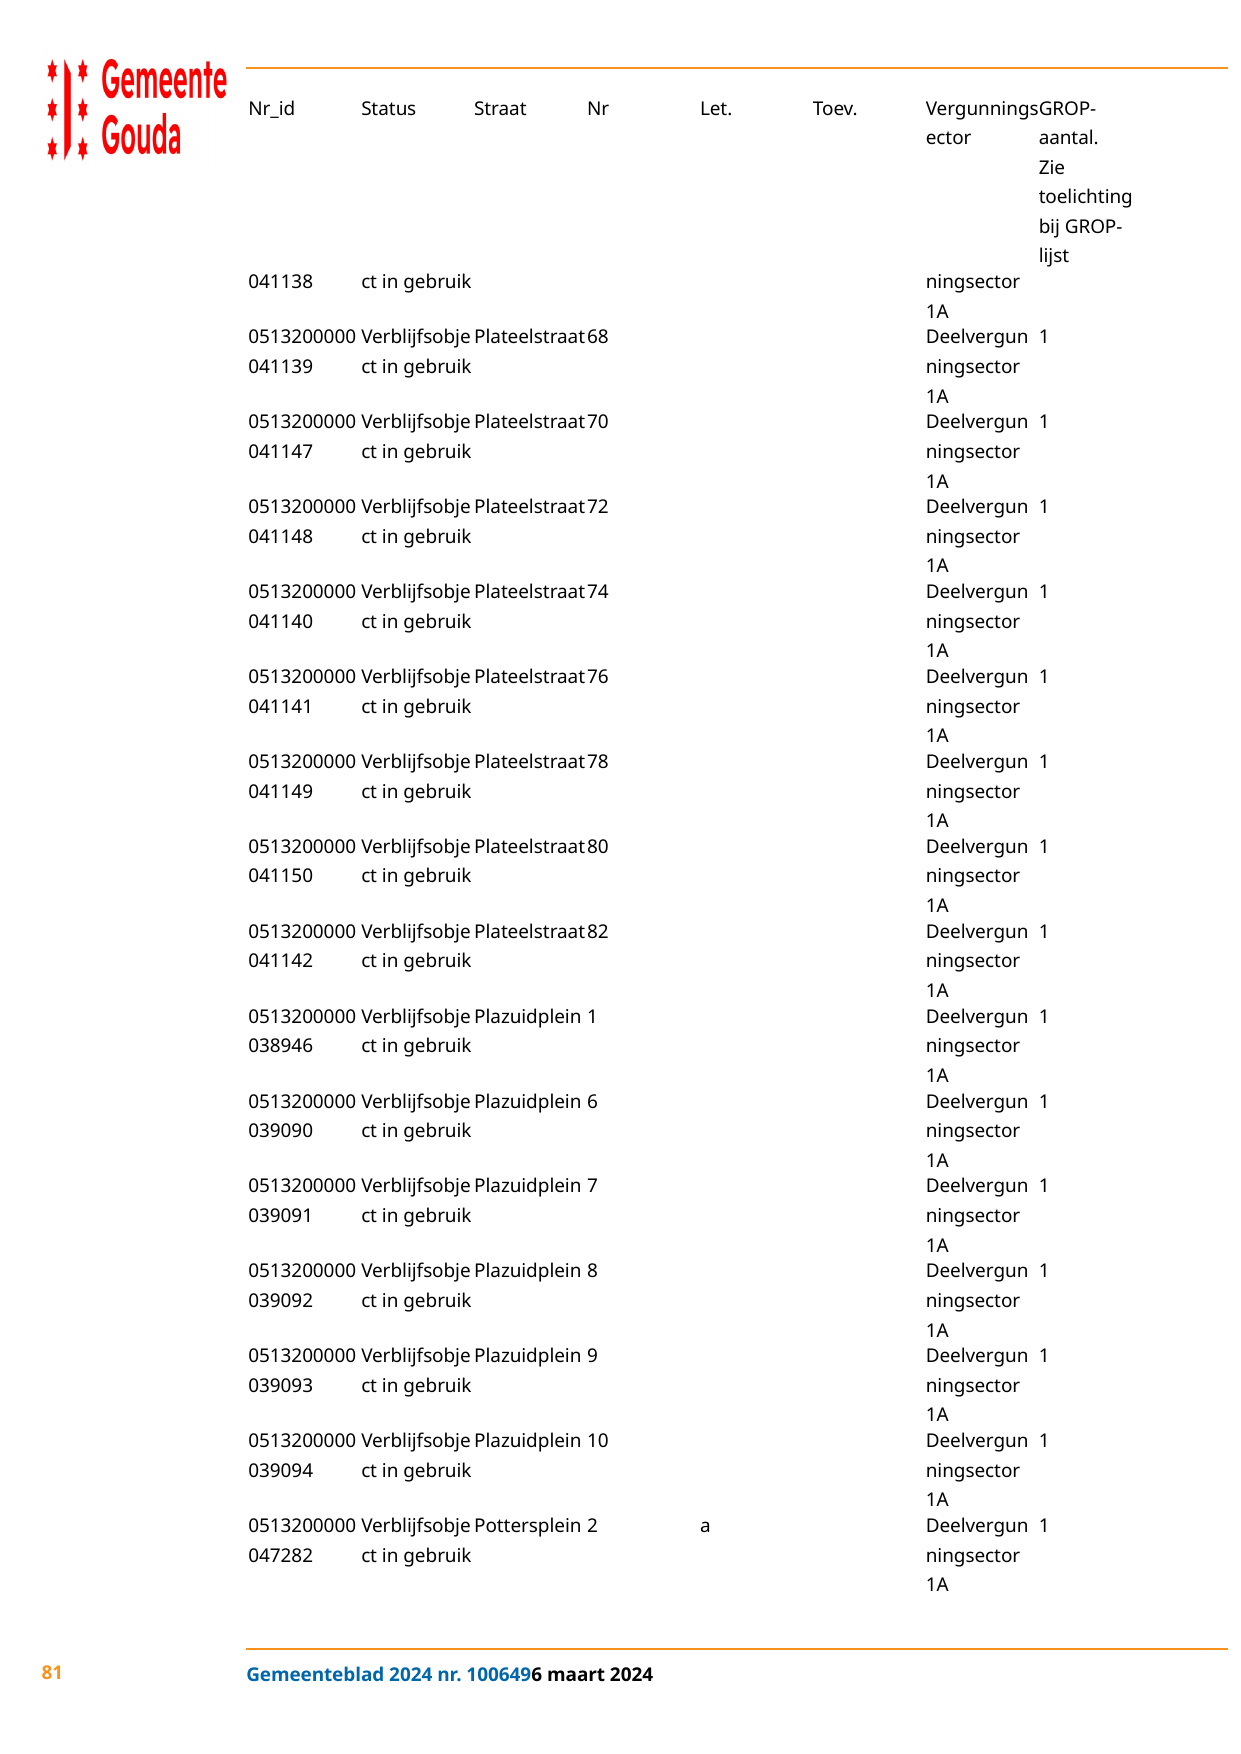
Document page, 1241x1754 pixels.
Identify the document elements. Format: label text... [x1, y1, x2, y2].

table_cell Verblijfsobject in gebruik [361, 324, 474, 409]
table_cell [474, 269, 587, 324]
table_cell Deelvergunningsector 1A [926, 324, 1038, 409]
table_cell Verblijfsobject in gebruik [361, 748, 474, 833]
table_cell 7 [587, 1173, 700, 1258]
table_cell Verblijfsobject in gebruik [361, 494, 474, 578]
table_cell [1039, 269, 1152, 324]
table_cell Plateelstraat [474, 409, 587, 493]
table_cell Deelvergunningsector 1A [926, 1512, 1038, 1597]
table_cell 0513200000039094 [248, 1428, 361, 1512]
table_cell Plateelstraat [474, 663, 587, 748]
table_cell 0513200000039092 [248, 1258, 361, 1342]
table_cell Plazuidplein [474, 1343, 587, 1427]
table_cell 1 [1039, 1003, 1152, 1088]
table_cell [813, 833, 926, 918]
table_header Toev. [813, 95, 926, 268]
table_cell Verblijfsobject in gebruik [361, 1003, 474, 1088]
table_cell 0513200000039093 [248, 1343, 361, 1427]
table_cell [700, 324, 813, 409]
table_cell Plateelstraat [474, 494, 587, 578]
table_cell [700, 1003, 813, 1088]
table_cell 70 [587, 409, 700, 493]
table_cell Plateelstraat [474, 748, 587, 833]
table_cell [700, 748, 813, 833]
table_cell [700, 1088, 813, 1173]
table_cell 1 [1039, 409, 1152, 493]
table_cell Plazuidplein [474, 1173, 587, 1258]
table_cell 6 [587, 1088, 700, 1173]
table_cell Pottersplein [474, 1512, 587, 1597]
table_cell ct in gebruik [361, 269, 474, 324]
table_cell [813, 748, 926, 833]
table_cell Plazuidplein [474, 1088, 587, 1173]
table_header Status [361, 95, 474, 268]
table_cell Plazuidplein [474, 1258, 587, 1342]
table_cell Verblijfsobject in gebruik [361, 409, 474, 493]
table_cell Plateelstraat [474, 579, 587, 663]
table_cell [813, 663, 926, 748]
picture [41, 47, 231, 172]
table_cell [813, 269, 926, 324]
table_cell [813, 494, 926, 578]
table_cell 1 [1039, 663, 1152, 748]
table_cell 78 [587, 748, 700, 833]
table_cell [700, 833, 813, 918]
table_cell 041138 [248, 269, 361, 324]
table_cell [813, 1512, 926, 1597]
table_cell [813, 1258, 926, 1342]
table_cell 0513200000039090 [248, 1088, 361, 1173]
table_cell 0513200000041150 [248, 833, 361, 918]
table_cell Deelvergunningsector 1A [926, 748, 1038, 833]
table_cell 1 [1039, 748, 1152, 833]
table_cell 1 [1039, 1258, 1152, 1342]
table_cell [700, 918, 813, 1003]
table_cell Verblijfsobject in gebruik [361, 833, 474, 918]
table_cell [813, 1088, 926, 1173]
table_cell Verblijfsobject in gebruik [361, 1088, 474, 1173]
table_cell Verblijfsobject in gebruik [361, 1173, 474, 1258]
table_cell Deelvergunningsector 1A [926, 1088, 1038, 1173]
table_cell 0513200000047282 [248, 1512, 361, 1597]
table_cell Deelvergunningsector 1A [926, 1343, 1038, 1427]
table_cell Verblijfsobject in gebruik [361, 1258, 474, 1342]
table_cell 0513200000041148 [248, 494, 361, 578]
table_header Nr [587, 95, 700, 268]
table_cell 1 [1039, 918, 1152, 1003]
table_cell 8 [587, 1258, 700, 1342]
table_cell [813, 324, 926, 409]
table_cell 1 [1039, 1173, 1152, 1258]
table_cell 1 [1039, 1512, 1152, 1597]
table_cell [700, 579, 813, 663]
table_cell Deelvergunningsector 1A [926, 579, 1038, 663]
table_cell 0513200000041149 [248, 748, 361, 833]
table_header GROP-aantal. Zie toelichting bij GROP-lijst [1039, 95, 1152, 268]
table_cell 2 [587, 1512, 700, 1597]
table_header Nr_id [248, 95, 361, 268]
table_cell ningsector 1A [926, 269, 1038, 324]
table_cell 1 [1039, 833, 1152, 918]
table_cell Plateelstraat [474, 833, 587, 918]
table_cell 74 [587, 579, 700, 663]
table_cell [700, 1258, 813, 1342]
table_cell Plateelstraat [474, 918, 587, 1003]
table_cell Deelvergunningsector 1A [926, 409, 1038, 493]
table_cell 72 [587, 494, 700, 578]
table_cell a [700, 1512, 813, 1597]
table_cell Verblijfsobject in gebruik [361, 663, 474, 748]
table_cell [813, 409, 926, 493]
table_cell 76 [587, 663, 700, 748]
table_cell Deelvergunningsector 1A [926, 1173, 1038, 1258]
table_cell Deelvergunningsector 1A [926, 918, 1038, 1003]
table_cell 1 [1039, 1088, 1152, 1173]
table_cell 0513200000041142 [248, 918, 361, 1003]
table_cell Deelvergunningsector 1A [926, 663, 1038, 748]
table_cell Deelvergunningsector 1A [926, 1428, 1038, 1512]
table_cell [587, 269, 700, 324]
table_cell 1 [1039, 579, 1152, 663]
table_cell Verblijfsobject in gebruik [361, 1428, 474, 1512]
table_header Vergunningsector [926, 95, 1038, 268]
table_header Straat [474, 95, 587, 268]
table_cell 68 [587, 324, 700, 409]
table_cell Deelvergunningsector 1A [926, 1003, 1038, 1088]
table_cell Verblijfsobject in gebruik [361, 1512, 474, 1597]
table_cell [813, 1343, 926, 1427]
table_cell 9 [587, 1343, 700, 1427]
table_cell 1 [587, 1003, 700, 1088]
table_cell [813, 1003, 926, 1088]
table_cell Deelvergunningsector 1A [926, 1258, 1038, 1342]
table_cell 0513200000041141 [248, 663, 361, 748]
table_cell Verblijfsobject in gebruik [361, 579, 474, 663]
table_cell [700, 1173, 813, 1258]
table_cell [700, 1343, 813, 1427]
table_cell [700, 269, 813, 324]
table_cell Verblijfsobject in gebruik [361, 1343, 474, 1427]
table_cell 82 [587, 918, 700, 1003]
table_cell 1 [1039, 1428, 1152, 1512]
table_cell [700, 409, 813, 493]
table_cell Plazuidplein [474, 1428, 587, 1512]
table_cell 0513200000038946 [248, 1003, 361, 1088]
table_cell 1 [1039, 1343, 1152, 1427]
table_cell [813, 1428, 926, 1512]
table_cell 1 [1039, 494, 1152, 578]
table_cell 1 [1039, 324, 1152, 409]
table_cell [813, 1173, 926, 1258]
table_cell 0513200000041140 [248, 579, 361, 663]
table_cell [813, 579, 926, 663]
table_header Let. [700, 95, 813, 268]
table_cell Plateelstraat [474, 324, 587, 409]
table_cell 0513200000041147 [248, 409, 361, 493]
table_cell [700, 494, 813, 578]
table_cell 80 [587, 833, 700, 918]
table_cell Plazuidplein [474, 1003, 587, 1088]
table_cell Deelvergunningsector 1A [926, 833, 1038, 918]
table_cell Verblijfsobject in gebruik [361, 918, 474, 1003]
table_cell [813, 918, 926, 1003]
table_cell 0513200000041139 [248, 324, 361, 409]
table_cell 0513200000039091 [248, 1173, 361, 1258]
table_cell Deelvergunningsector 1A [926, 494, 1038, 578]
table_cell [700, 1428, 813, 1512]
table_cell [700, 663, 813, 748]
table_cell 10 [587, 1428, 700, 1512]
